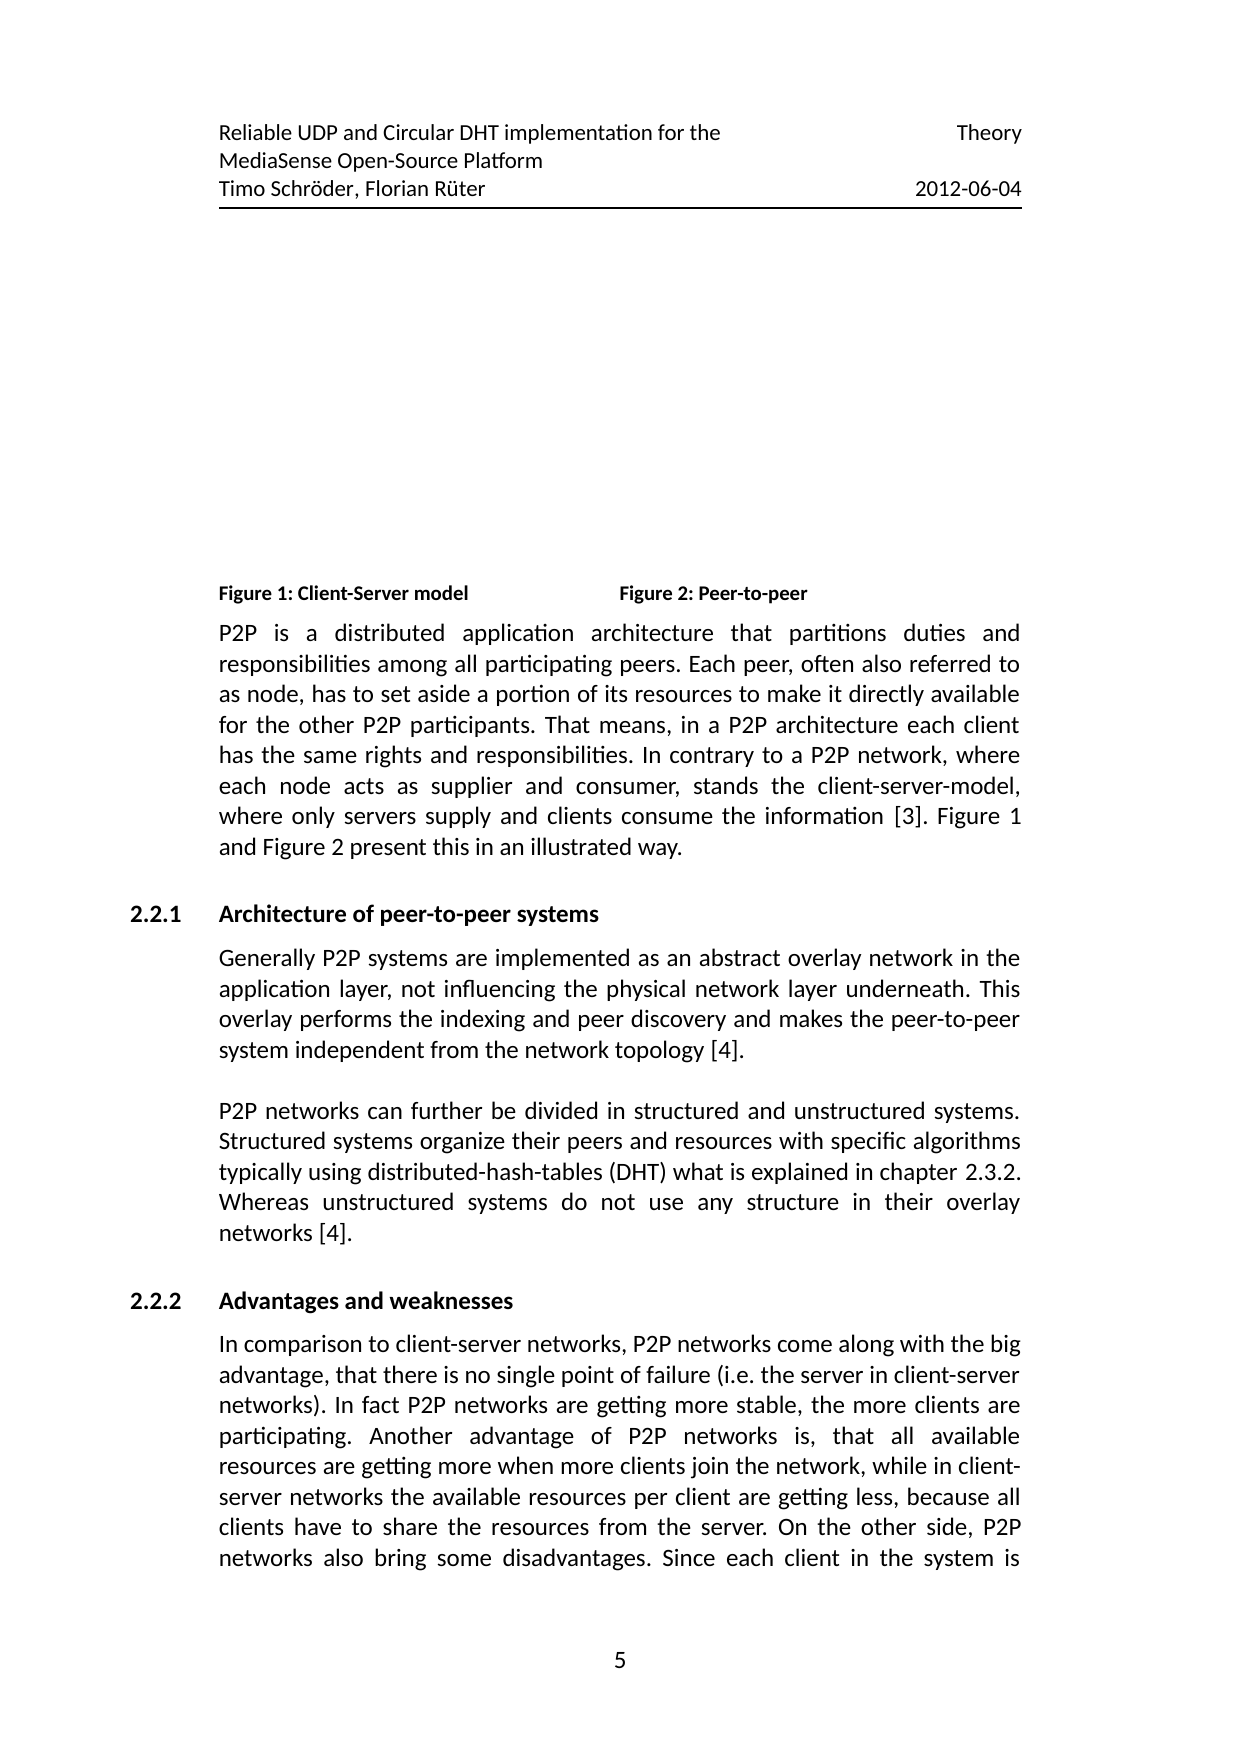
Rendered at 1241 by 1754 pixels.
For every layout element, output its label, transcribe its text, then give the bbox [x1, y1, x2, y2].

text Figure 1: Client-Server model [218, 261, 597, 605]
subtitle Architecture of peer-to-peer systems [130, 899, 1022, 929]
text Figure 2: Peer-to-peer [619, 250, 1014, 605]
text P2P networks can further be divided in structured and unstructured systems. Structured systems organize their peers and resources with specific algorithms typically using distributed-hash-tables (DHT) what is explained in chapter 2.3.2. Whereas unstructured systems do not use any structure in their overlay networks [4]. [218, 1095, 1022, 1248]
text Generally P2P systems are implemented as an abstract overlay network in the application layer, not influencing the physical network layer underneath. This overlay performs the indexing and peer discovery and makes the peer-to-peer system independent from the network topology [4]. [218, 942, 1022, 1064]
text In comparison to client-server networks, P2P networks come along with the big advantage, that there is no single point of failure (i.e. the server in client-server networks). In fact P2P networks are getting more stable, the more clients are participating. Another advantage of P2P networks is, that all available resources are getting more when more clients join the network, while in client-server networks the available resources per client are getting less, because all clients have to share the resources from the server. On the other side, P2P networks also bring some disadvantages. Since each client in the system is [218, 1328, 1022, 1572]
subtitle Advantages and weaknesses [130, 1285, 1022, 1315]
text P2P is a distributed application architecture that partitions duties and responsibilities among all participating peers. Each peer, often also referred to as node, has to set aside a portion of its resources to make it directly available for the other P2P participants. That means, in a P2P architecture each client has the same rights and responsibilities. In contrary to a P2P network, where each node acts as supplier and consumer, stands the client-server-model, where only servers supply and clients consume the information [3]. Figure 1 and Figure 2 present this in an illustrated way. [218, 617, 1022, 861]
